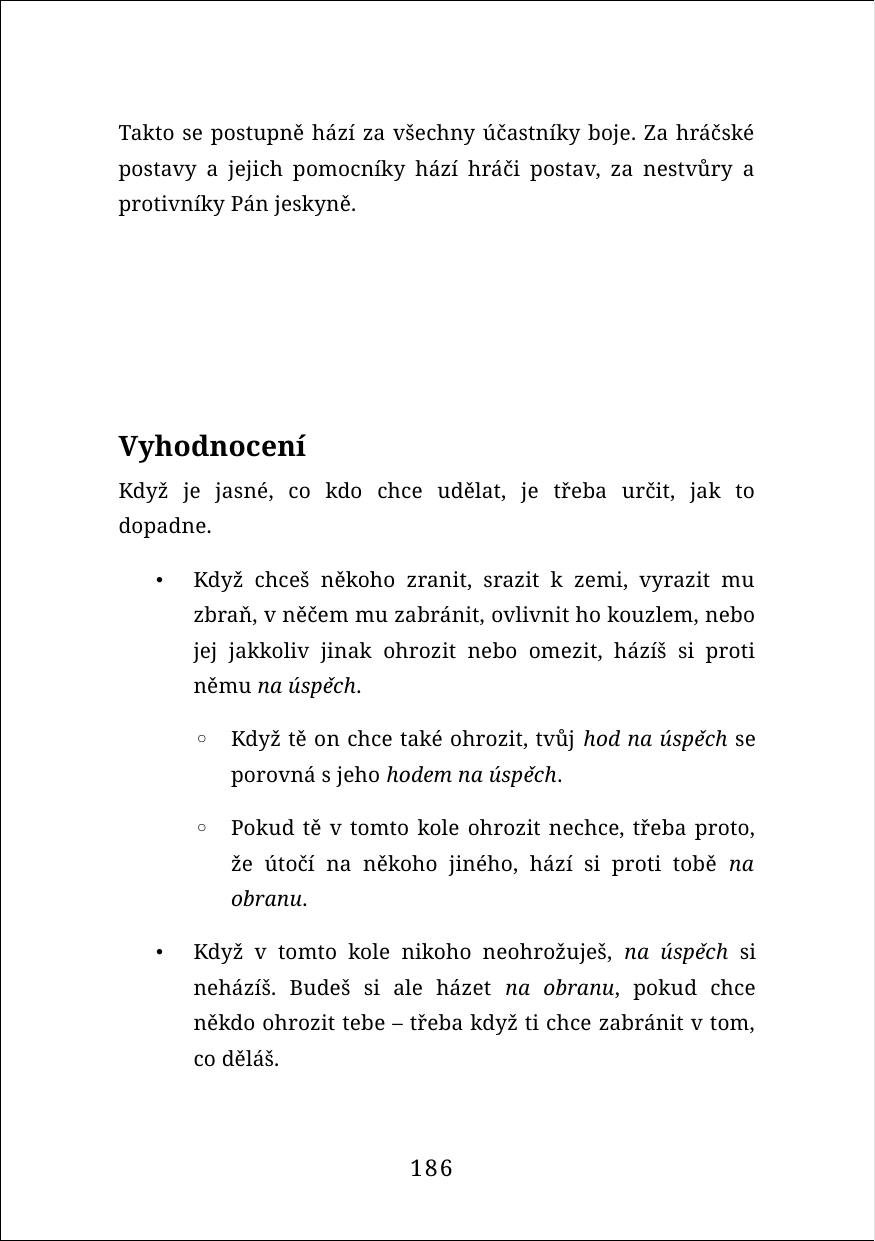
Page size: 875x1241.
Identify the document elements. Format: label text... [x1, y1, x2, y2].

list Když chceš někoho zranit, srazit k zemi, vyrazit mu zbraň, v něčem mu zabránit, ovlivnit ho kouzlem, nebo jej jakkoliv jinak ohrozit nebo omezit, házíš si proti němu na úspěch. [156, 565, 756, 700]
subtitle Vyhodnocení [118, 426, 756, 464]
list Když tě on chce také ohrozit, tvůj hod na úspěch se porovná s jeho hodem na úspěch. [193, 724, 756, 788]
text Když je jasné, co kdo chce udělat, je třeba určit, jak to dopadne. [118, 476, 756, 540]
text Takto se postupně hází za všechny účastníky boje. Za hráčské postavy a jejich pomocníky hází hráči postav, za nestvůry a protivníky Pán jeskyně. [118, 118, 756, 218]
list Když v tomto kole nikoho neohrožuješ, na úspěch si neházíš. Budeš si ale házet na obranu, pokud chce někdo ohrozit tebe – třeba když ti chce zabránit v tom, co děláš. [156, 937, 756, 1072]
list Pokud tě v tomto kole ohrozit nechce, třeba proto, že útočí na někoho jiného, hází si proti tobě na obranu. [193, 813, 756, 913]
